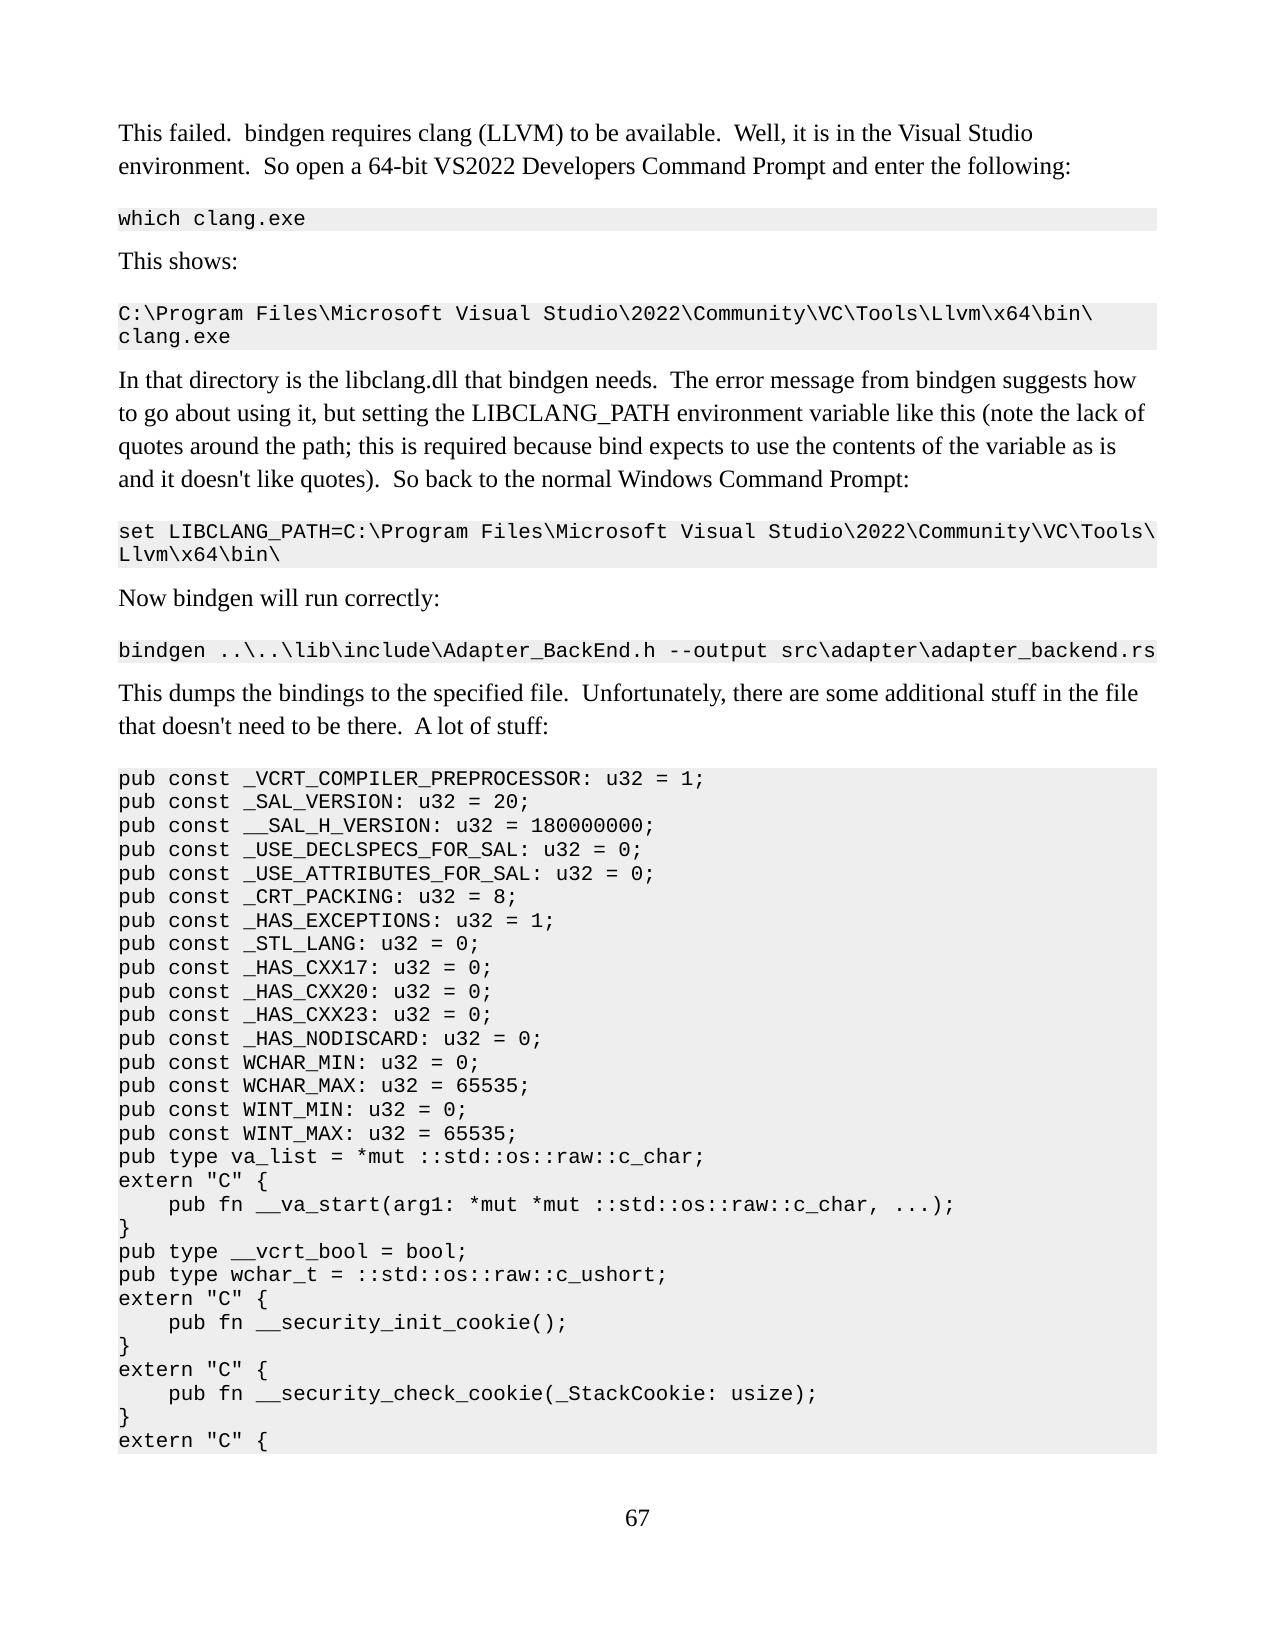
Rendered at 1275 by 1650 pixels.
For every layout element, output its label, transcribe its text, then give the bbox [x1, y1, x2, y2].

text pub const WCHAR_MAX: u32 = 65535; [118, 1075, 1157, 1099]
text pub type va_list = *mut ::std::os::raw::c_char; [118, 1146, 1157, 1170]
text pub const _USE_DECLSPECS_FOR_SAL: u32 = 0; [118, 839, 1157, 862]
text } [118, 1406, 1157, 1430]
text } [118, 1335, 1157, 1359]
text pub const _HAS_CXX17: u32 = 0; [118, 957, 1157, 981]
text set LIBCLANG_PATH=C:\Program Files\Microsoft Visual Studio\2022\Community\VC\Tools\Llvm\x64\bin\ [118, 521, 1157, 568]
text pub const WCHAR_MIN: u32 = 0; [118, 1052, 1157, 1075]
text Now bindgen will run correctly: [118, 583, 1157, 612]
text pub const WINT_MAX: u32 = 65535; [118, 1123, 1157, 1146]
text bindgen ..\..\lib\include\Adapter_BackEnd.h --output src\adapter\adapter_backend.rs [118, 640, 1157, 663]
text pub fn __va_start(arg1: *mut *mut ::std::os::raw::c_char, ...); [118, 1193, 1157, 1217]
text pub const _HAS_CXX20: u32 = 0; [118, 981, 1157, 1004]
text This dumps the bindings to the specified file. Unfortunately, there are some additional stuff in the file that doesn't need to be there. A lot of stuff: [118, 678, 1157, 740]
text This shows: [118, 246, 1157, 275]
text extern "C" { [118, 1430, 1157, 1454]
text pub const WINT_MIN: u32 = 0; [118, 1099, 1157, 1123]
text pub const _HAS_CXX23: u32 = 0; [118, 1004, 1157, 1028]
text extern "C" { [118, 1170, 1157, 1193]
text pub const _HAS_EXCEPTIONS: u32 = 1; [118, 910, 1157, 933]
text pub fn __security_check_cookie(_StackCookie: usize); [118, 1383, 1157, 1406]
text extern "C" { [118, 1359, 1157, 1383]
text } [118, 1217, 1157, 1241]
text pub const _SAL_VERSION: u32 = 20; [118, 792, 1157, 815]
text pub const _VCRT_COMPILER_PREPROCESSOR: u32 = 1; [118, 768, 1157, 792]
text pub const __SAL_H_VERSION: u32 = 180000000; [118, 815, 1157, 839]
text pub const _USE_ATTRIBUTES_FOR_SAL: u32 = 0; [118, 862, 1157, 886]
text pub fn __security_init_cookie(); [118, 1312, 1157, 1335]
text pub const _STL_LANG: u32 = 0; [118, 933, 1157, 957]
text This failed. bindgen requires clang (LLVM) to be available. Well, it is in the Visual Studio environment. So open a 64-bit VS2022 Developers Command Prompt and enter the following: [118, 118, 1157, 180]
text pub type wchar_t = ::std::os::raw::c_ushort; [118, 1264, 1157, 1288]
text which clang.exe [118, 208, 1157, 231]
text C:\Program Files\Microsoft Visual Studio\2022\Community\VC\Tools\Llvm\x64\bin\clang.exe [118, 303, 1157, 350]
text pub const _HAS_NODISCARD: u32 = 0; [118, 1028, 1157, 1052]
text In that directory is the libclang.dll that bindgen needs. The error message from bindgen suggests how to go about using it, but setting the LIBCLANG_PATH environment variable like this (note the lack of quotes around the path; this is required because bind expects to use the contents of the variable as is and it doesn't like quotes). So back to the normal Windows Command Prompt: [118, 365, 1157, 493]
text extern "C" { [118, 1288, 1157, 1312]
text pub type __vcrt_bool = bool; [118, 1241, 1157, 1264]
text pub const _CRT_PACKING: u32 = 8; [118, 886, 1157, 910]
